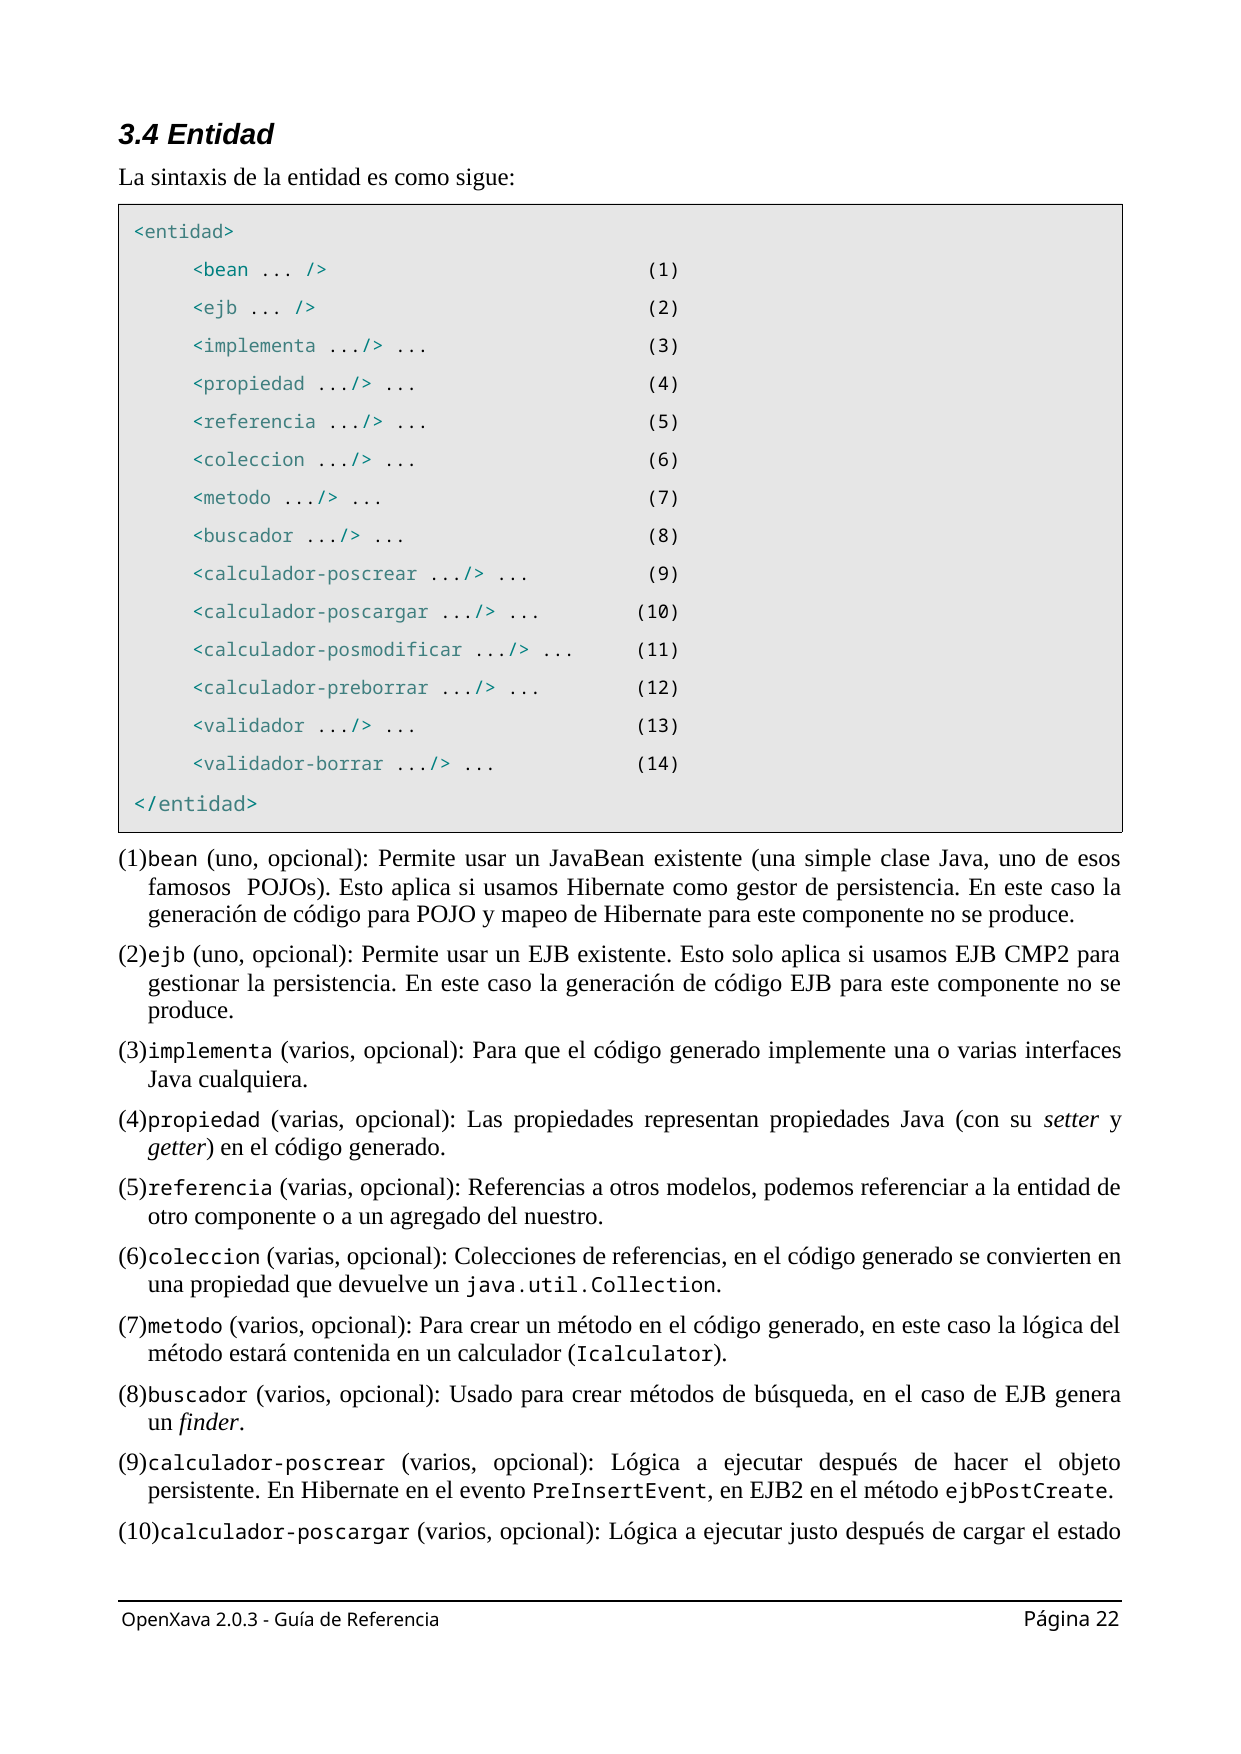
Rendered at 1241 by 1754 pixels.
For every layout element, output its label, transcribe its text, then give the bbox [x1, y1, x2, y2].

text La sintaxis de la entidad es como sigue: [118, 163, 1122, 191]
list implementa (varios, opcional): Para que el código generado implemente una o varias interfaces Java cualquiera. [118, 1037, 1122, 1093]
text <calculador-poscargar .../> ... (10) [119, 584, 1122, 622]
text <validador .../> ... (13) [119, 698, 1122, 736]
list buscador (varios, opcional): Usado para crear métodos de búsqueda, en el caso de EJB genera un finder. [118, 1380, 1122, 1436]
list ejb (uno, opcional): Permite usar un EJB existente. Esto solo aplica si usamos EJB CMP2 para gestionar la persistencia. En este caso la generación de código EJB para este componente no se produce. [118, 941, 1122, 1024]
text <calculador-preborrar .../> ... (12) [119, 660, 1122, 698]
list coleccion (varias, opcional): Colecciones de referencias, en el código generado se convierten en una propiedad que devuelve un java.util.Collection. [118, 1242, 1122, 1298]
text <bean ... /> (1) [119, 242, 1122, 279]
text <ejb ... /> (2) [119, 279, 1122, 318]
text <coleccion .../> ... (6) [119, 432, 1122, 470]
list calculador-poscargar (varios, opcional): Lógica a ejecutar justo después de cargar el estado [118, 1517, 1122, 1546]
text <metodo .../> ... (7) [119, 470, 1122, 508]
text <propiedad .../> ... (4) [119, 356, 1122, 394]
text <calculador-posmodificar .../> ... (11) [119, 622, 1122, 660]
list metodo (varios, opcional): Para crear un método en el código generado, en este caso la lógica del método estará contenida en un calculador (Icalculator). [118, 1311, 1122, 1367]
text </entidad> [119, 774, 1122, 832]
list calculador-poscrear (varios, opcional): Lógica a ejecutar después de hacer el objeto persistente. En Hibernate en el evento PreInsertEvent, en EJB2 en el método ejbPostCreate. [118, 1448, 1122, 1505]
text <validador-borrar .../> ... (14) [119, 736, 1122, 774]
subtitle Entidad [118, 118, 1122, 151]
text <buscador .../> ... (8) [119, 508, 1122, 546]
list bean (uno, opcional): Permite usar un JavaBean existente (una simple clase Java, uno de esos famosos POJOs). Esto aplica si usamos Hibernate como gestor de persistencia. En este caso la generación de código para POJO y mapeo de Hibernate para este componente no se produce. [118, 844, 1122, 928]
text <implementa .../> ... (3) [119, 318, 1122, 356]
text <entidad> [119, 205, 1122, 242]
text <calculador-poscrear .../> ... (9) [119, 546, 1122, 584]
list referencia (varias, opcional): Referencias a otros modelos, podemos referenciar a la entidad de otro componente o a un agregado del nuestro. [118, 1173, 1122, 1229]
list propiedad (varias, opcional): Las propiedades representan propiedades Java (con su setter y getter) en el código generado. [118, 1105, 1122, 1161]
text <referencia .../> ... (5) [119, 394, 1122, 432]
